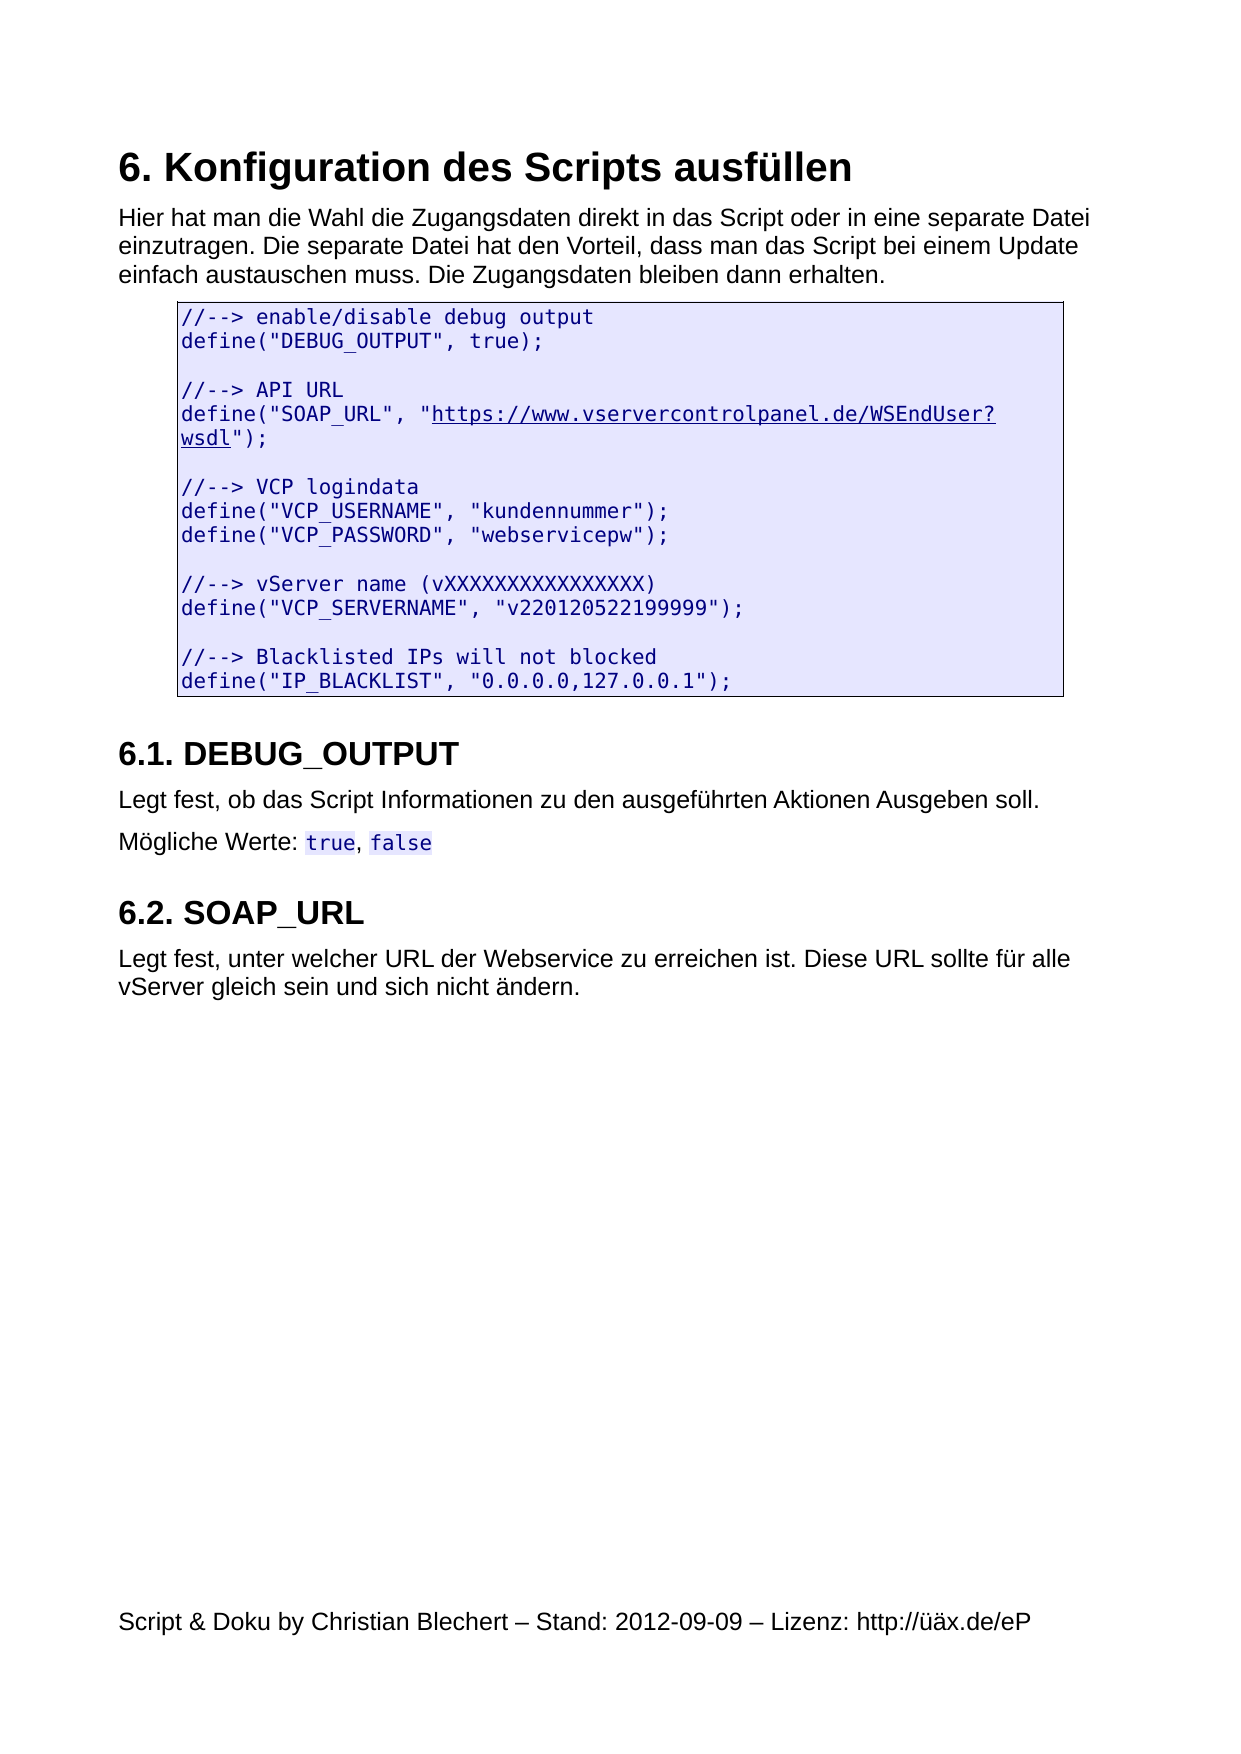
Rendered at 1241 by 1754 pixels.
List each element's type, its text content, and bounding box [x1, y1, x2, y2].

text Mögliche Werte: true, false [118, 826, 1122, 855]
subtitle SOAP_URL [118, 893, 1122, 931]
text Legt fest, ob das Script Informationen zu den ausgeführten Aktionen Ausgeben soll. [118, 785, 1122, 814]
subtitle Konfiguration des Scripts ausfüllen [118, 143, 1122, 190]
text //--> enable/disable debug output define("DEBUG_OUTPUT", true); //--> API URL define("SOAP_URL", "https://www.vservercontrolpanel.de/WSEndUser?wsdl"); //--> VCP logindata define("VCP_USERNAME", "kundennummer"); define("VCP_PASSWORD", "webservicepw"); //--> vServer name (vXXXXXXXXXXXXXXXX) define("VCP_SERVERNAME", "v220120522199999"); //--> Blacklisted IPs will not blocked define("IP_BLACKLIST", "0.0.0.0,127.0.0.1"); [178, 303, 1063, 696]
subtitle DEBUG_OUTPUT [118, 734, 1122, 773]
text Legt fest, unter welcher URL der Webservice zu erreichen ist. Diese URL sollte für alle vServer gleich sein und sich nicht ändern. [118, 944, 1122, 1001]
text Hier hat man die Wahl die Zugangsdaten direkt in das Script oder in eine separate Datei einzutragen. Die separate Datei hat den Vorteil, dass man das Script bei einem Update einfach austauschen muss. Die Zugangsdaten bleiben dann erhalten. [118, 203, 1122, 289]
